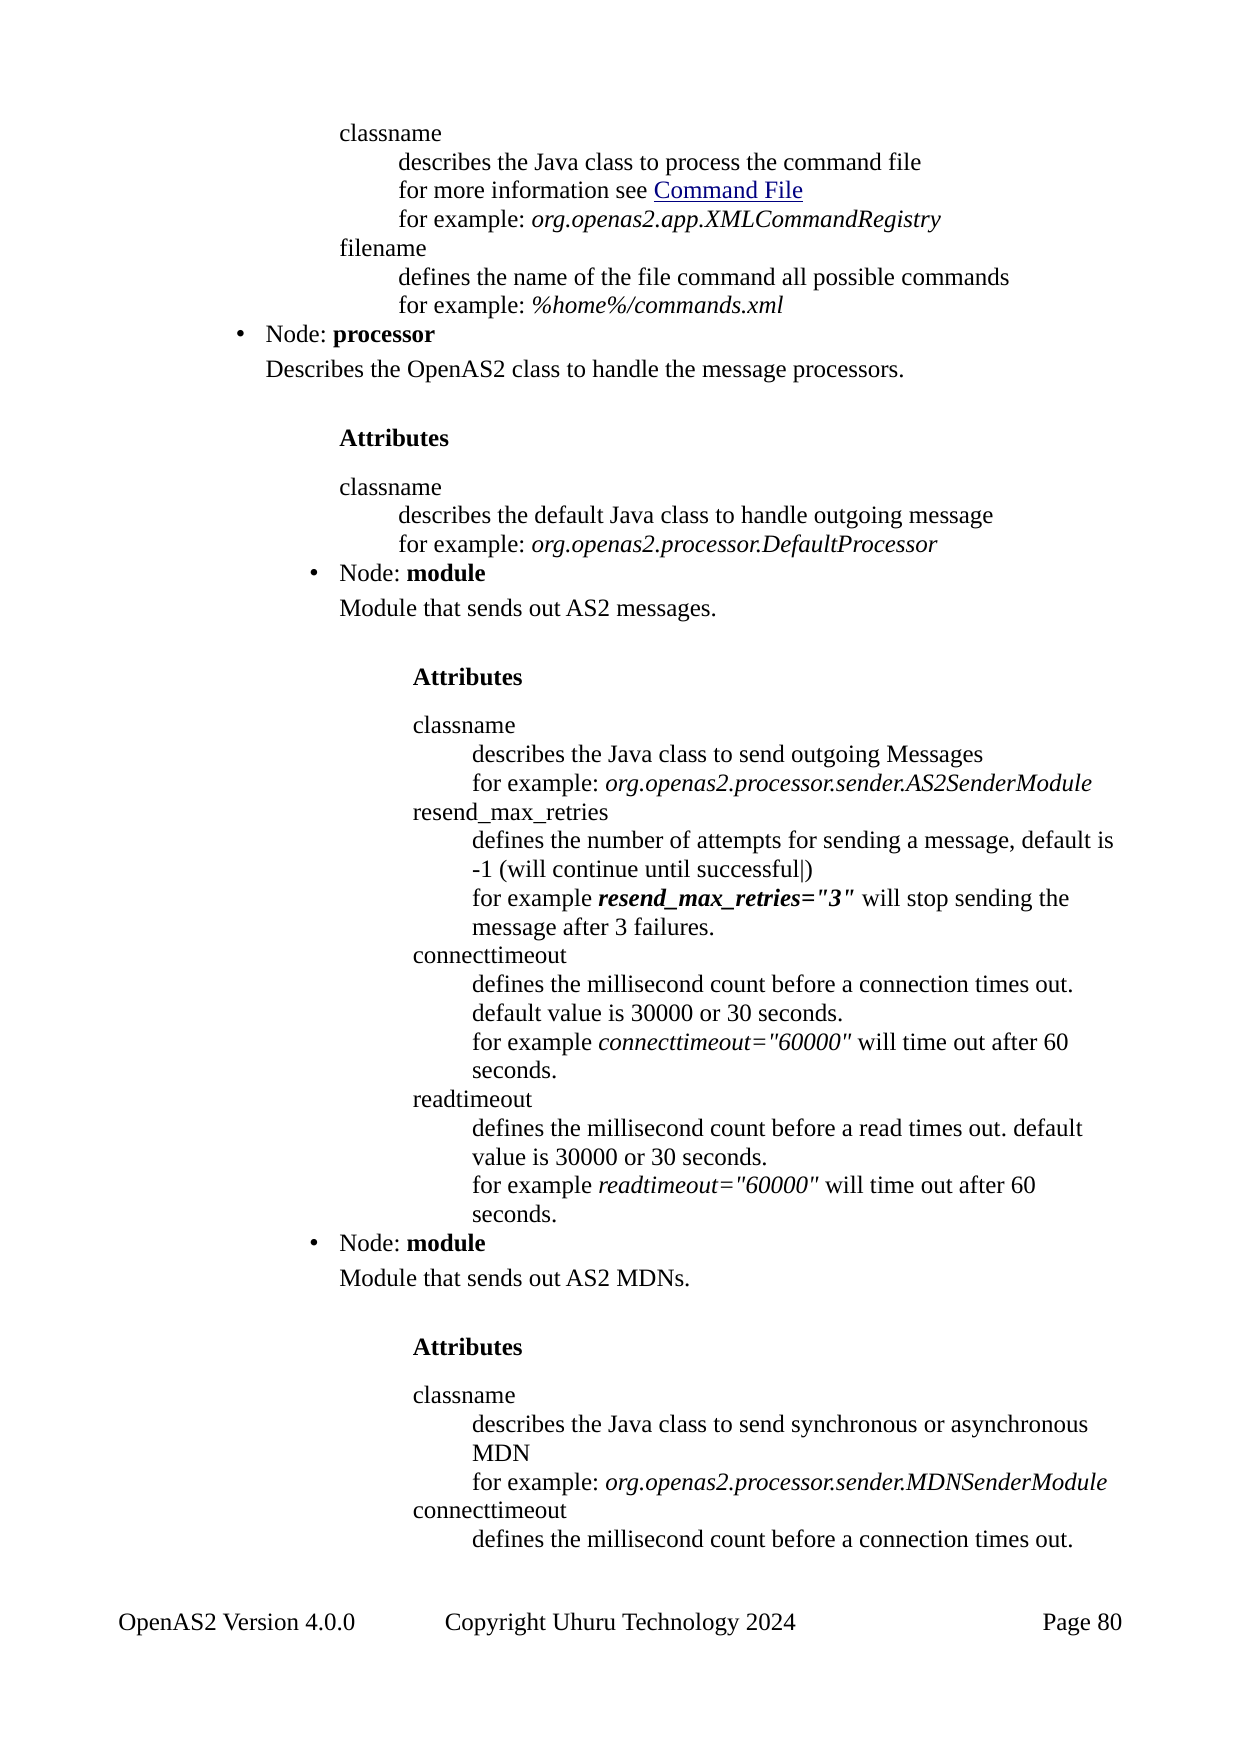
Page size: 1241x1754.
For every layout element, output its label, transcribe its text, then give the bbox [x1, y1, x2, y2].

list defines the millisecond count before a read times out. default value is 30000 or 30 seconds. for example readtimeout="60000" will time out after 60 seconds. [442, 1113, 1122, 1228]
subtitle filename [309, 233, 1122, 262]
subtitle classname [309, 118, 1122, 147]
subtitle classname [383, 1381, 1122, 1409]
list Node: module Module that sends out AS2 messages. [309, 558, 1122, 621]
list describes the Java class to send outgoing Messages for example: org.openas2.processor.sender.AS2SenderModule [442, 739, 1122, 797]
list Attributes [383, 627, 1122, 690]
subtitle classname [383, 711, 1122, 739]
list describes the default Java class to handle outgoing message for example: org.openas2.processor.DefaultProcessor [369, 501, 1122, 558]
list defines the millisecond count before a connection times out. [442, 1524, 1122, 1553]
list describes the Java class to process the command file for more information see Command File for example: org.openas2.app.XMLCommandRegistry [369, 147, 1122, 233]
subtitle connecttimeout [383, 1496, 1122, 1524]
list Node: module Module that sends out AS2 MDNs. [309, 1228, 1122, 1291]
list defines the name of the file command all possible commands for example: %home%/commands.xml [369, 262, 1122, 319]
list Node: processor Describes the OpenAS2 class to handle the message processors. [236, 319, 1122, 383]
subtitle resend_max_retries [383, 797, 1122, 826]
list Attributes [383, 1297, 1122, 1360]
list defines the millisecond count before a connection times out. default value is 30000 or 30 seconds. for example connecttimeout="60000" will time out after 60 seconds. [442, 969, 1122, 1084]
subtitle readtimeout [383, 1084, 1122, 1113]
list Attributes [309, 388, 1122, 452]
list defines the number of attempts for sending a message, default is -1 (will continue until successful|) for example resend_max_retries="3" will stop sending the message after 3 failures. [442, 826, 1122, 941]
subtitle connecttimeout [383, 941, 1122, 969]
list describes the Java class to send synchronous or asynchronous MDN for example: org.openas2.processor.sender.MDNSenderModule [442, 1409, 1122, 1496]
subtitle classname [309, 472, 1122, 501]
